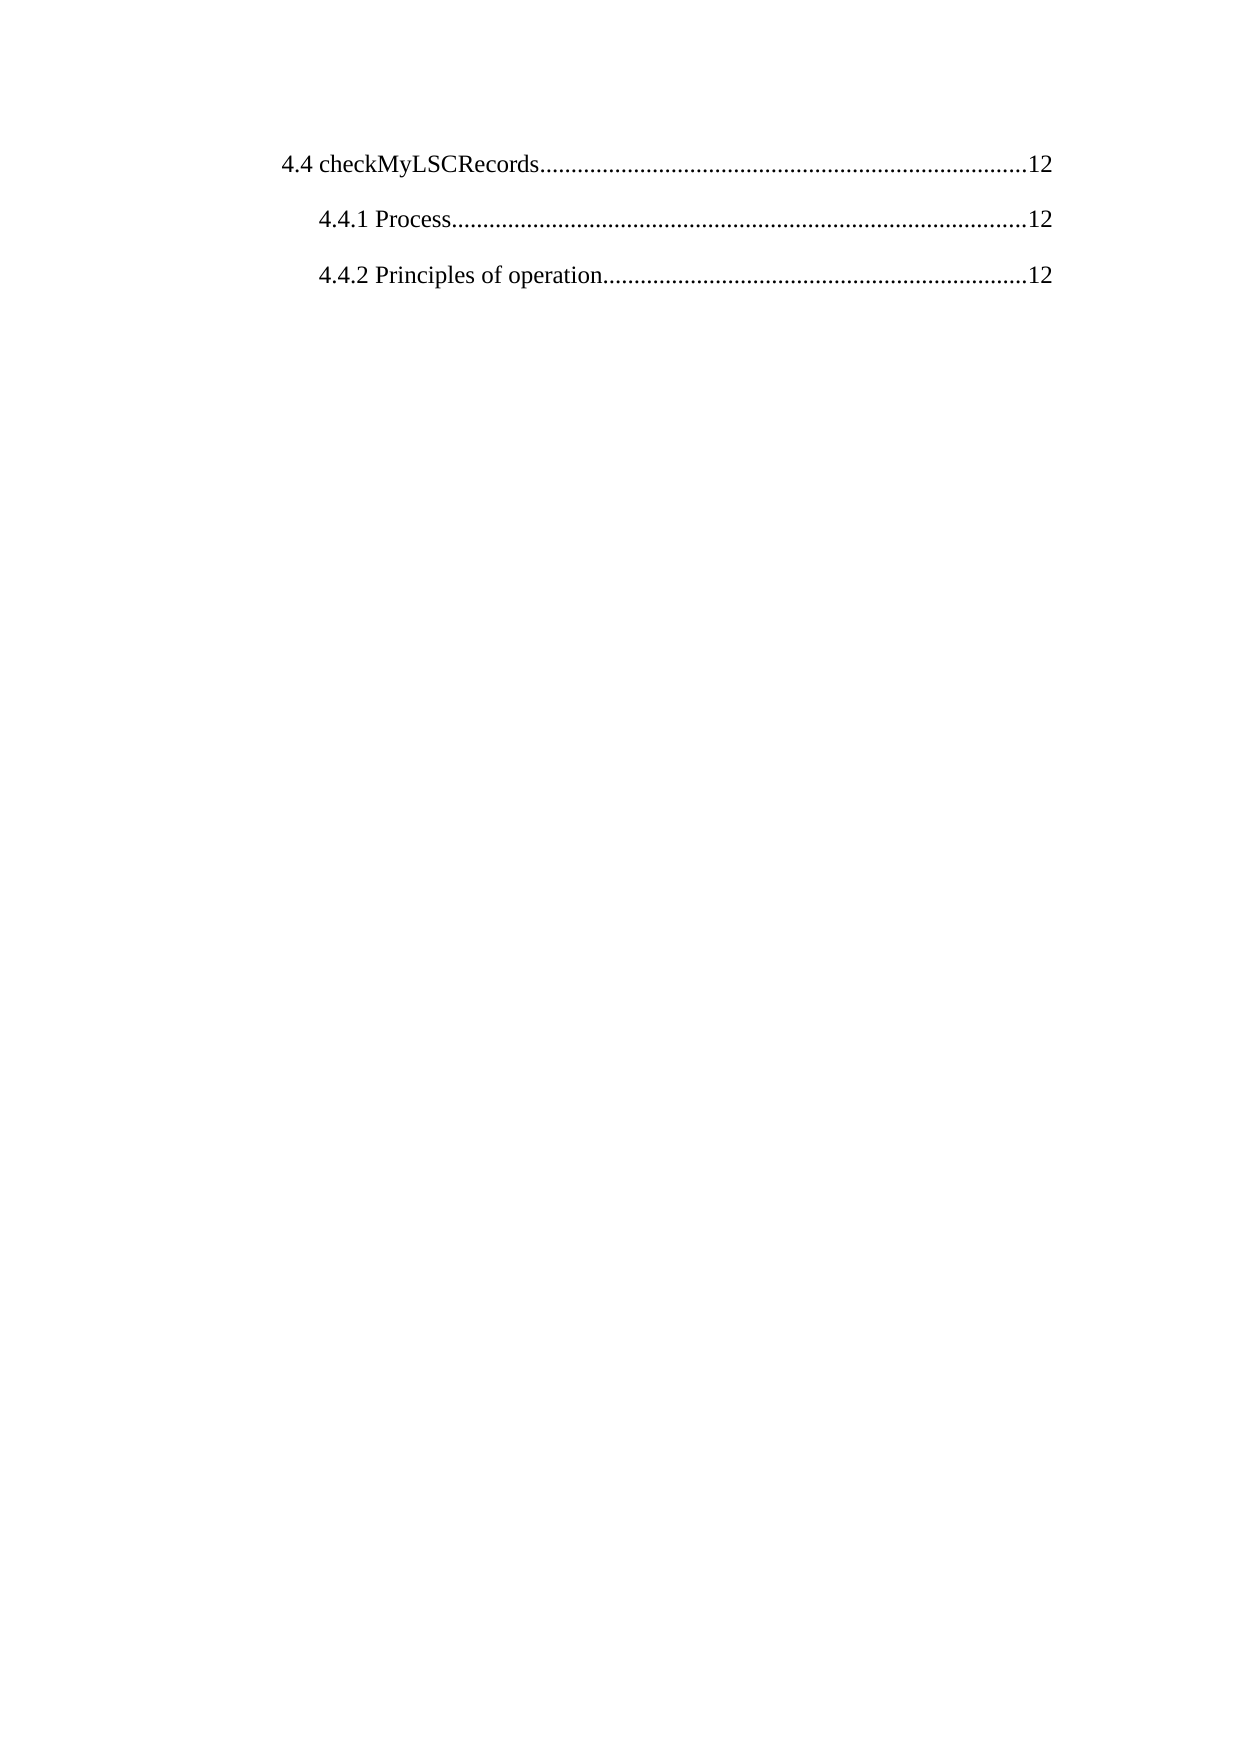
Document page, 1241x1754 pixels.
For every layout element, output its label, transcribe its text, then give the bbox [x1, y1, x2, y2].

text 4.4.2 Principles of operation 12 [319, 261, 1053, 288]
text 4.4 checkMyLSCRecords 12 [281, 150, 1053, 178]
text 4.4.1 Process 12 [319, 205, 1053, 233]
